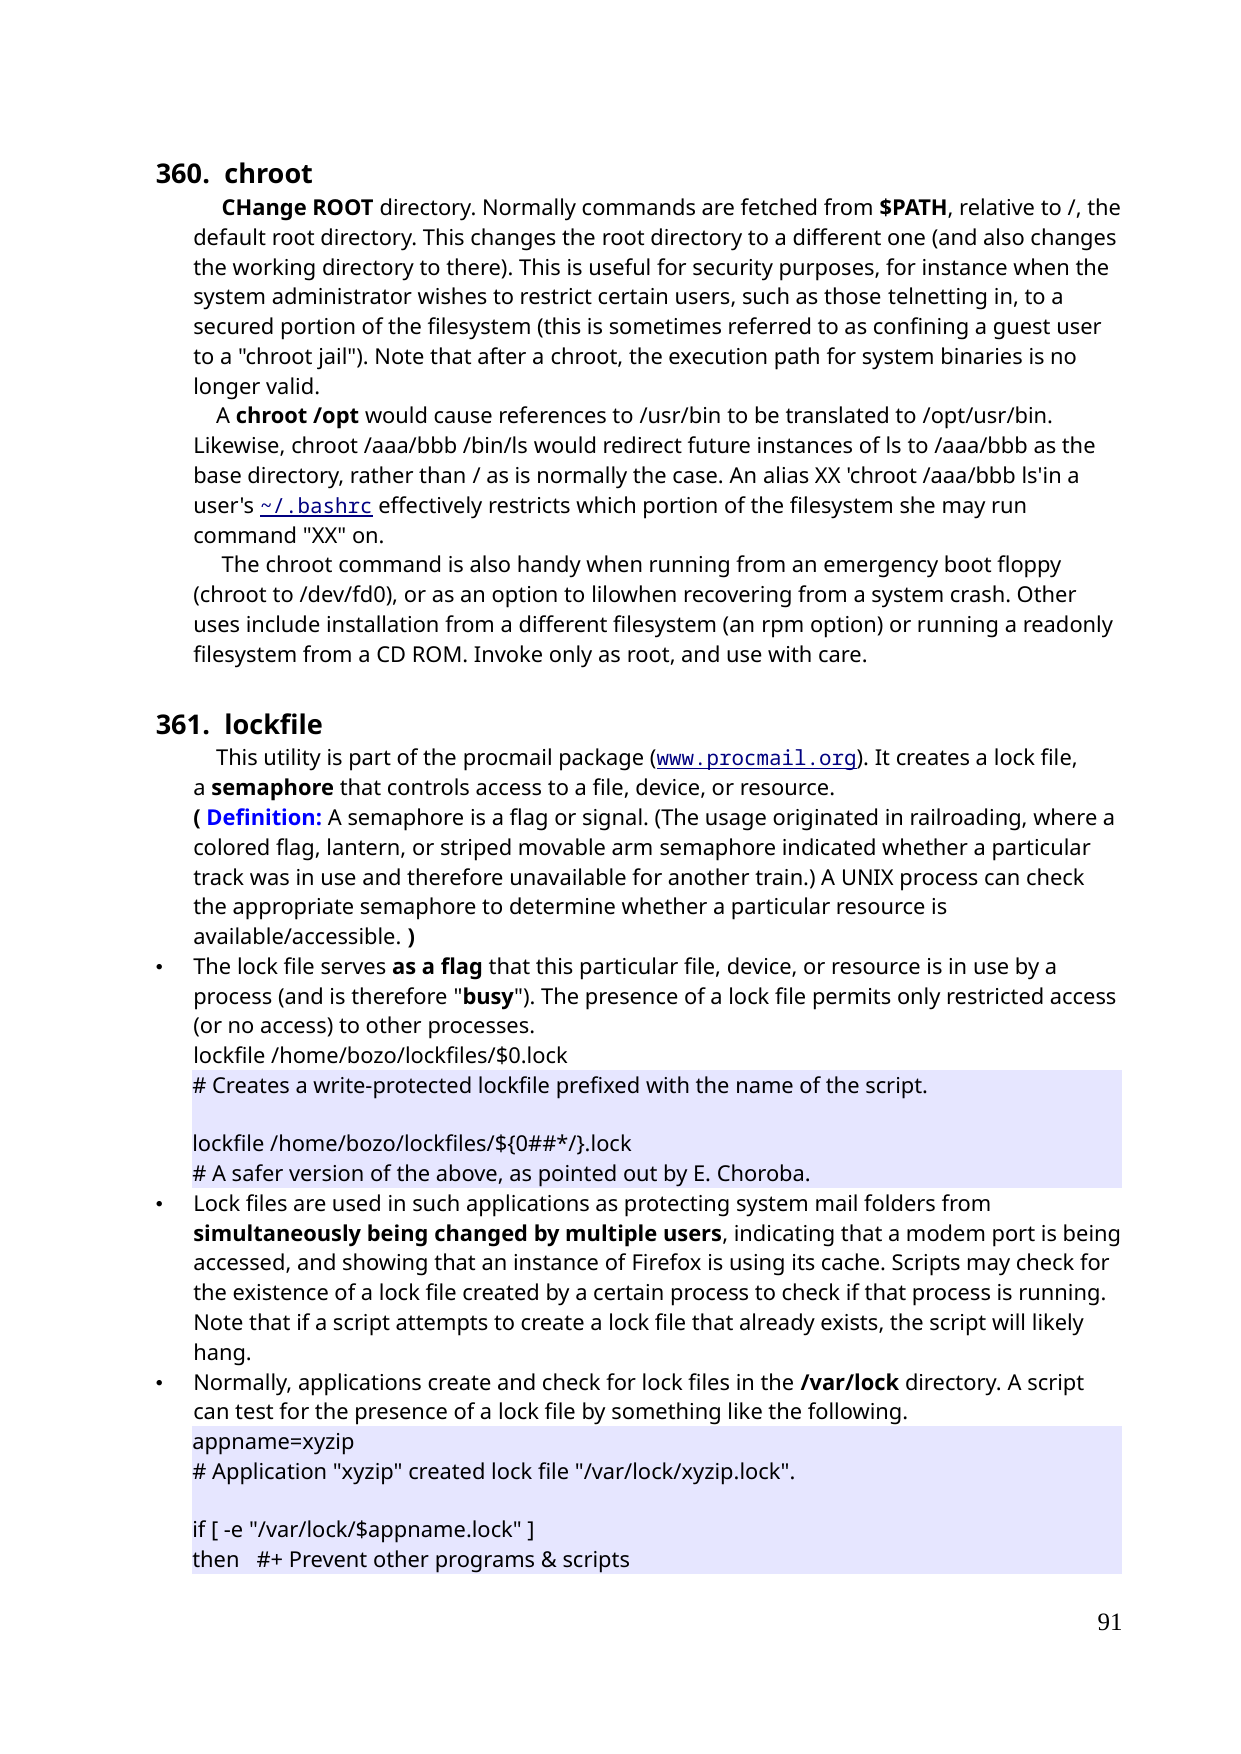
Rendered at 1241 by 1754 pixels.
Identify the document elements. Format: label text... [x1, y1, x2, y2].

list Lock files are used in such applications as protecting system mail folders from simultaneously being changed by multiple users, indicating that a modem port is being accessed, and showing that an instance of Firefox is using its cache. Scripts may check for the existence of a lock file created by a certain process to check if that process is running. Note that if a script attempts to create a lock file that already exists, the script will likely hang. [156, 1188, 1122, 1367]
list then #+ Prevent other programs & scripts [192, 1544, 1122, 1574]
list # Application "xyzip" created lock file "/var/lock/xyzip.lock". [192, 1456, 1122, 1486]
list chroot [156, 155, 1122, 192]
list CHange ROOT directory. Normally commands are fetched from $PATH, relative to /, the default root directory. This changes the root directory to a different one (and also changes the working directory to there). This is useful for security purposes, for instance when the system administrator wishes to restrict certain users, such as those telnetting in, to a secured portion of the filesystem (this is sometimes referred to as confining a guest user to a "chroot jail"). Note that after a chroot, the execution path for system binaries is no longer valid. [156, 192, 1122, 400]
list A chroot /opt would cause references to /usr/bin to be translated to /opt/usr/bin. Likewise, chroot /aaa/bbb /bin/ls would redirect future instances of ls to /aaa/bbb as the base directory, rather than / as is normally the case. An alias XX 'chroot /aaa/bbb ls'in a user's ~/.bashrc effectively restricts which portion of the filesystem she may run command "XX" on. [156, 400, 1122, 549]
list # Creates a write-protected lockfile prefixed with the name of the script. [192, 1070, 1122, 1100]
list lockfile [156, 705, 1122, 742]
list This utility is part of the procmail package (www.procmail.org). It creates a lock file, a semaphore that controls access to a file, device, or resource. [156, 742, 1122, 802]
list lockfile /home/bozo/lockfiles/$0.lock [156, 1040, 1122, 1070]
list # A safer version of the above, as pointed out by E. Choroba. [192, 1158, 1122, 1188]
list The chroot command is also handy when running from an emergency boot floppy (chroot to /dev/fd0), or as an option to lilowhen recovering from a system crash. Other uses include installation from a different filesystem (an rpm option) or running a readonly filesystem from a CD ROM. Invoke only as root, and use with care. [156, 549, 1122, 668]
list if [ -e "/var/lock/$appname.lock" ] [192, 1514, 1122, 1544]
list The lock file serves as a flag that this particular file, device, or resource is in use by a process (and is therefore "busy"). The presence of a lock file permits only restricted access (or no access) to other processes. [156, 951, 1122, 1040]
list ( Definition: A semaphore is a flag or signal. (The usage originated in railroading, where a colored flag, lantern, or striped movable arm semaphore indicated whether a particular track was in use and therefore unavailable for another train.) A UNIX process can check the appropriate semaphore to determine whether a particular resource is available/accessible. ) [156, 802, 1122, 951]
list appname=xyzip [192, 1426, 1122, 1456]
list Normally, applications create and check for lock files in the /var/lock directory. A script can test for the presence of a lock file by something like the following. [156, 1367, 1122, 1426]
list lockfile /home/bozo/lockfiles/${0##*/}.lock [192, 1128, 1122, 1158]
